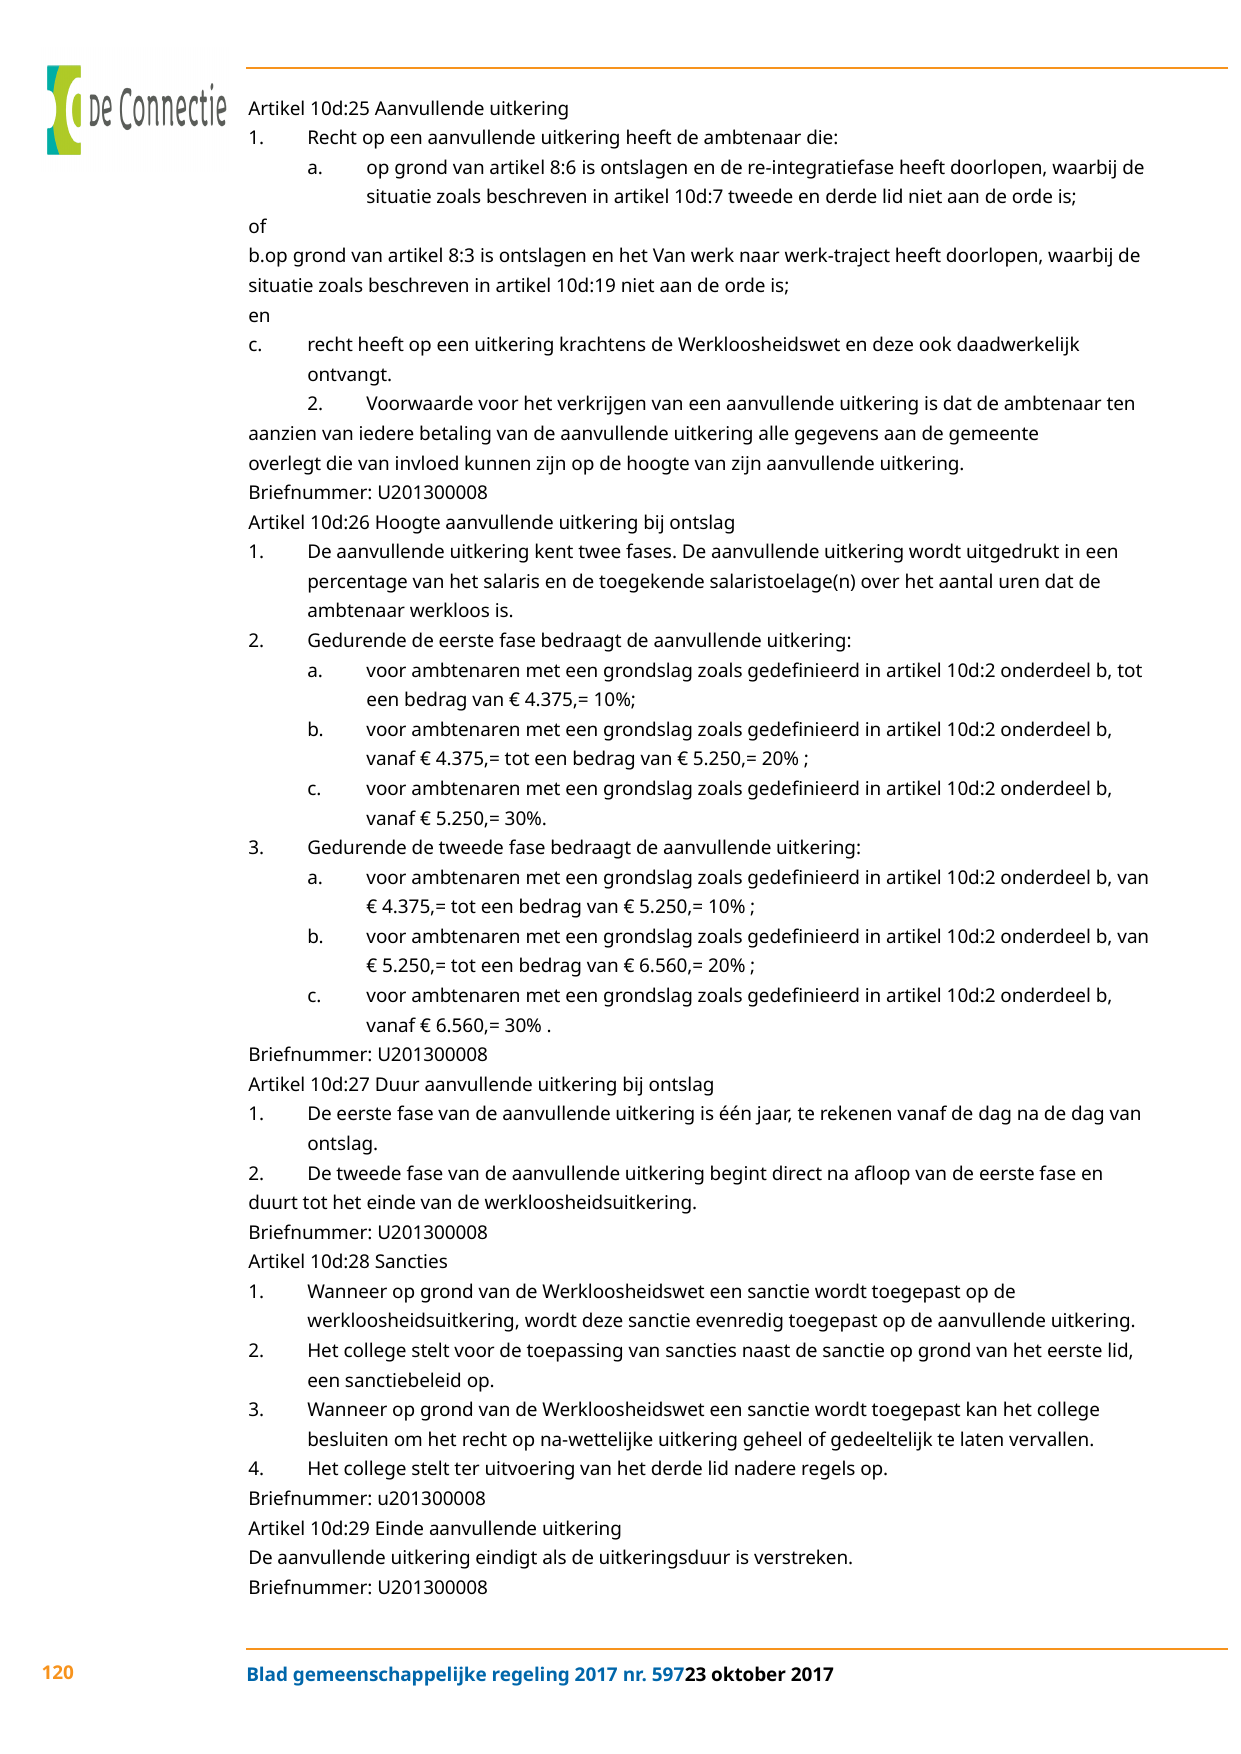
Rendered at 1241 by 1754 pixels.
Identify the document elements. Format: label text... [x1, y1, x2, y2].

text aanzien van iedere betaling van de aanvullende uitkering alle gegevens aan de gemeente [248, 420, 1152, 446]
text Artikel 10d:25 Aanvullende uitkering [248, 95, 1152, 121]
list voor ambtenaren met een grondslag zoals gedefinieerd in artikel 10d:2 onderdeel b, vanaf € 5.250,= 30%. [307, 775, 1152, 831]
list Wanneer op grond van de Werkloosheidswet een sanctie wordt toegepast kan het college besluiten om het recht op na-wettelijke uitkering geheel of gedeeltelijk te laten vervallen. [248, 1396, 1152, 1452]
text De aanvullende uitkering eindigt als de uitkeringsduur is verstreken. [248, 1544, 1152, 1570]
list voor ambtenaren met een grondslag zoals gedefinieerd in artikel 10d:2 onderdeel b, tot een bedrag van € 4.375,= 10%; [307, 657, 1152, 712]
list voor ambtenaren met een grondslag zoals gedefinieerd in artikel 10d:2 onderdeel b, van € 4.375,= tot een bedrag van € 5.250,= 10% ; [307, 864, 1152, 919]
list De aanvullende uitkering kent twee fases. De aanvullende uitkering wordt uitgedrukt in een percentage van het salaris en de toegekende salaristoelage(n) over het aantal uren dat de ambtenaar werkloos is. [248, 538, 1152, 623]
text duurt tot het einde van de werkloosheidsuitkering. [248, 1189, 1152, 1215]
list De eerste fase van de aanvullende uitkering is één jaar, te rekenen vanaf de dag na de dag van ontslag. [248, 1101, 1152, 1156]
picture [41, 47, 231, 172]
text en [248, 302, 1152, 328]
text overlegt die van invloed kunnen zijn op de hoogte van zijn aanvullende uitkering. [248, 450, 1152, 476]
list De tweede fase van de aanvullende uitkering begint direct na afloop van de eerste fase en [248, 1160, 1152, 1186]
list op grond van artikel 8:6 is ontslagen en de re-integratiefase heeft doorlopen, waarbij de situatie zoals beschreven in artikel 10d:7 tweede en derde lid niet aan de orde is; [307, 154, 1152, 209]
list Het college stelt ter uitvoering van het derde lid nadere regels op. [248, 1456, 1152, 1481]
list recht heeft op een uitkering krachtens de Werkloosheidswet en deze ook daadwerkelijk ontvangt. [248, 331, 1152, 387]
text Briefnummer: u201300008 [248, 1485, 1152, 1511]
text Artikel 10d:27 Duur aanvullende uitkering bij ontslag [248, 1071, 1152, 1097]
text Artikel 10d:26 Hoogte aanvullende uitkering bij ontslag [248, 509, 1152, 535]
list Het college stelt voor de toepassing van sancties naast de sanctie op grond van het eerste lid, een sanctiebeleid op. [248, 1337, 1152, 1393]
text of [248, 213, 1152, 239]
list voor ambtenaren met een grondslag zoals gedefinieerd in artikel 10d:2 onderdeel b, van € 5.250,= tot een bedrag van € 6.560,= 20% ; [307, 923, 1152, 978]
list Voorwaarde voor het verkrijgen van een aanvullende uitkering is dat de ambtenaar ten [307, 391, 1152, 416]
text Artikel 10d:28 Sancties [248, 1248, 1152, 1274]
text b.op grond van artikel 8:3 is ontslagen en het Van werk naar werk-traject heeft doorlopen, waarbij de situatie zoals beschreven in artikel 10d:19 niet aan de orde is; [248, 243, 1152, 298]
text Briefnummer: U201300008 [248, 1219, 1152, 1245]
list voor ambtenaren met een grondslag zoals gedefinieerd in artikel 10d:2 onderdeel b, vanaf € 6.560,= 30% . [307, 982, 1152, 1038]
text Briefnummer: U201300008 [248, 1041, 1152, 1067]
text Artikel 10d:29 Einde aanvullende uitkering [248, 1515, 1152, 1541]
list Wanneer op grond van de Werkloosheidswet een sanctie wordt toegepast op de werkloosheidsuitkering, wordt deze sanctie evenredig toegepast op de aanvullende uitkering. [248, 1278, 1152, 1333]
list Gedurende de tweede fase bedraagt de aanvullende uitkering: [248, 834, 1152, 860]
list Recht op een aanvullende uitkering heeft de ambtenaar die: [248, 124, 1152, 150]
list voor ambtenaren met een grondslag zoals gedefinieerd in artikel 10d:2 onderdeel b, vanaf € 4.375,= tot een bedrag van € 5.250,= 20% ; [307, 716, 1152, 771]
list Gedurende de eerste fase bedraagt de aanvullende uitkering: [248, 627, 1152, 653]
text Briefnummer: U201300008 [248, 1574, 1152, 1600]
text Briefnummer: U201300008 [248, 479, 1152, 505]
